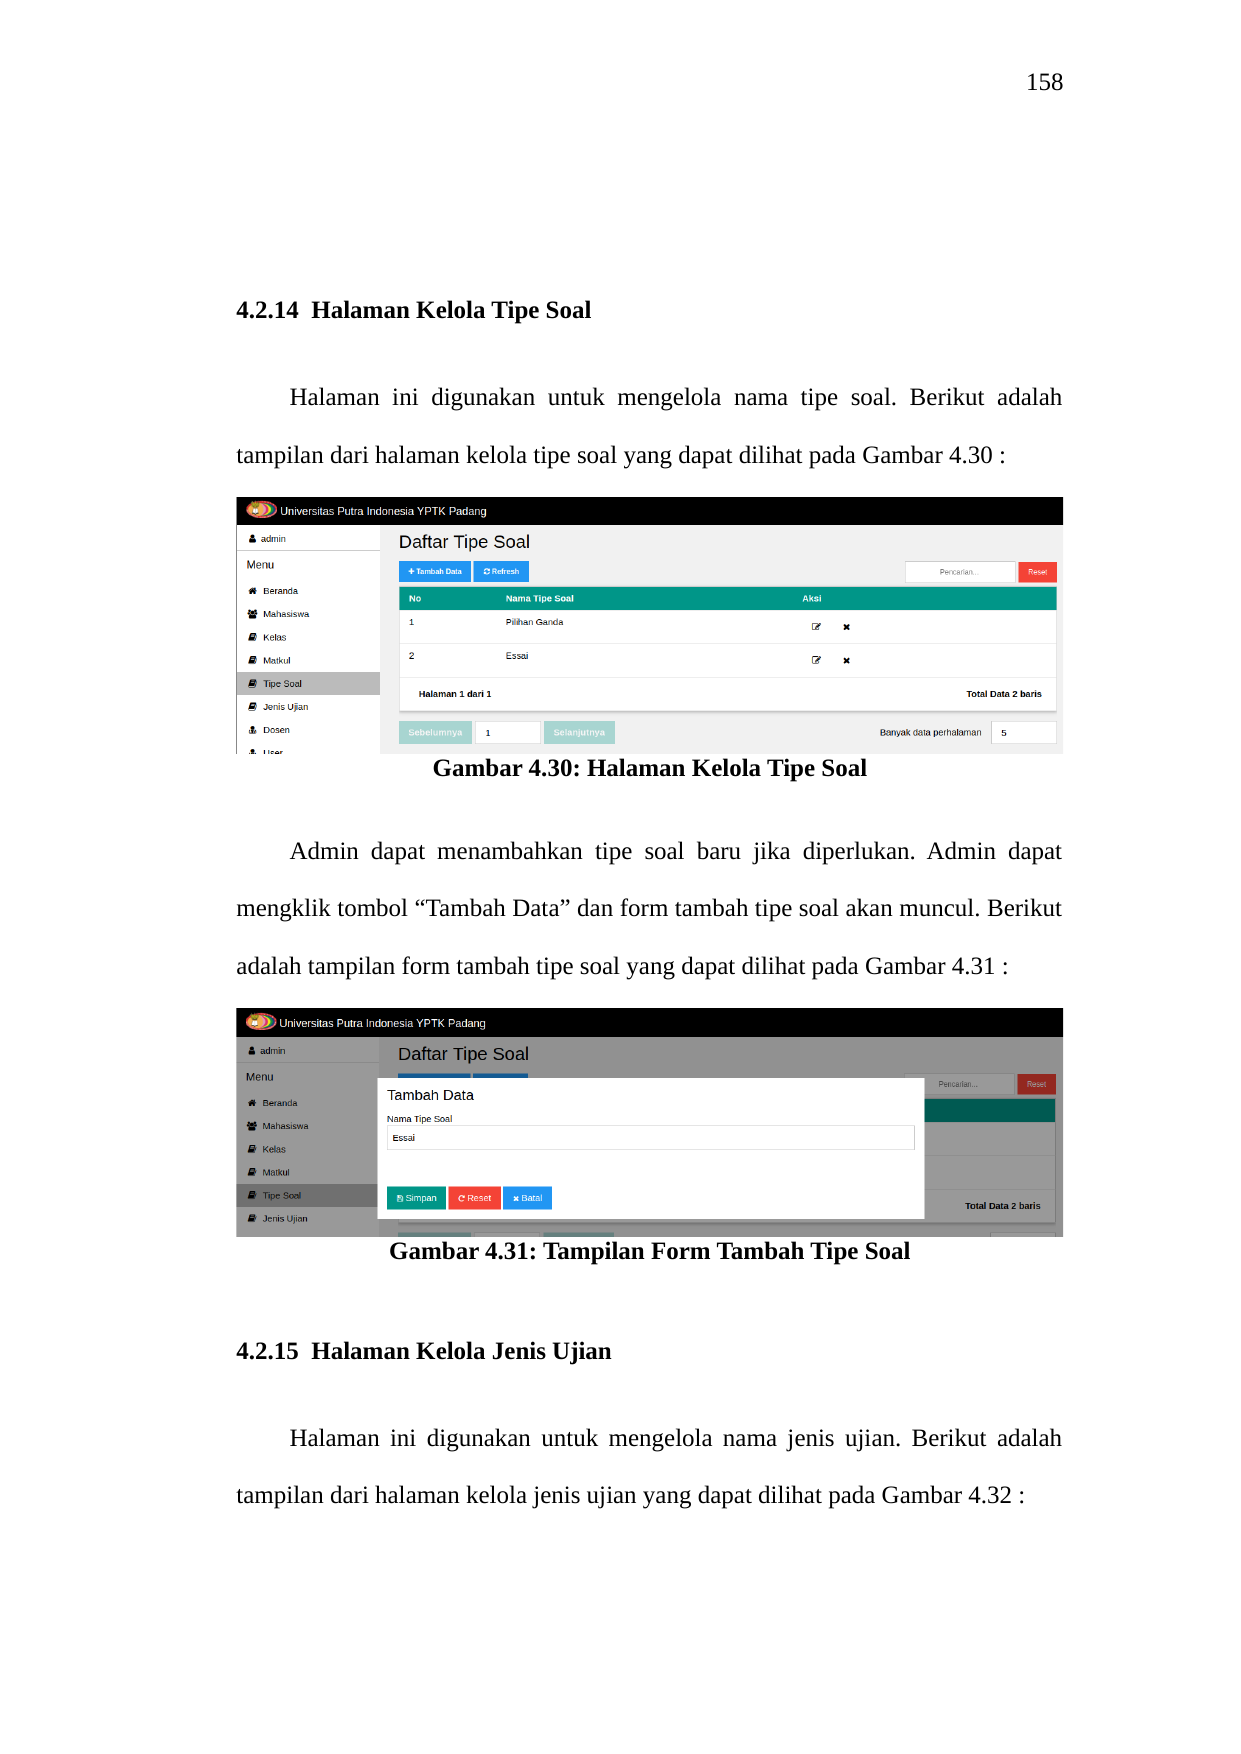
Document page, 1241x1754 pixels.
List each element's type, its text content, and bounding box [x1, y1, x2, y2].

subtitle 4.2.14 Halaman Kelola Tipe Soal [236, 295, 1063, 324]
text Gambar 4.31: Tampilan Form Tambah Tipe Soal [236, 1237, 1063, 1265]
text Gambar 4.30: Halaman Kelola Tipe Soal [236, 754, 1063, 782]
text Halaman ini digunakan untuk mengelola nama tipe soal. Berikut adalah tampilan dari halaman kelola tipe soal yang dapat dilihat pada Gambar 4.30 : [236, 382, 1063, 468]
text Halaman ini digunakan untuk mengelola nama jenis ujian. Berikut adalah tampilan dari halaman kelola jenis ujian yang dapat dilihat pada Gambar 4.32 : [236, 1423, 1063, 1509]
picture [236, 497, 1064, 754]
text Admin dapat menambahkan tipe soal baru jika diperlukan. Admin dapat mengklik tombol “Tambah Data” dan form tambah tipe soal akan muncul. Berikut adalah tampilan form tambah tipe soal yang dapat dilihat pada Gambar 4.31 : [236, 836, 1063, 980]
picture [236, 1008, 1064, 1237]
subtitle 4.2.15 Halaman Kelola Jenis Ujian [236, 1336, 1063, 1364]
